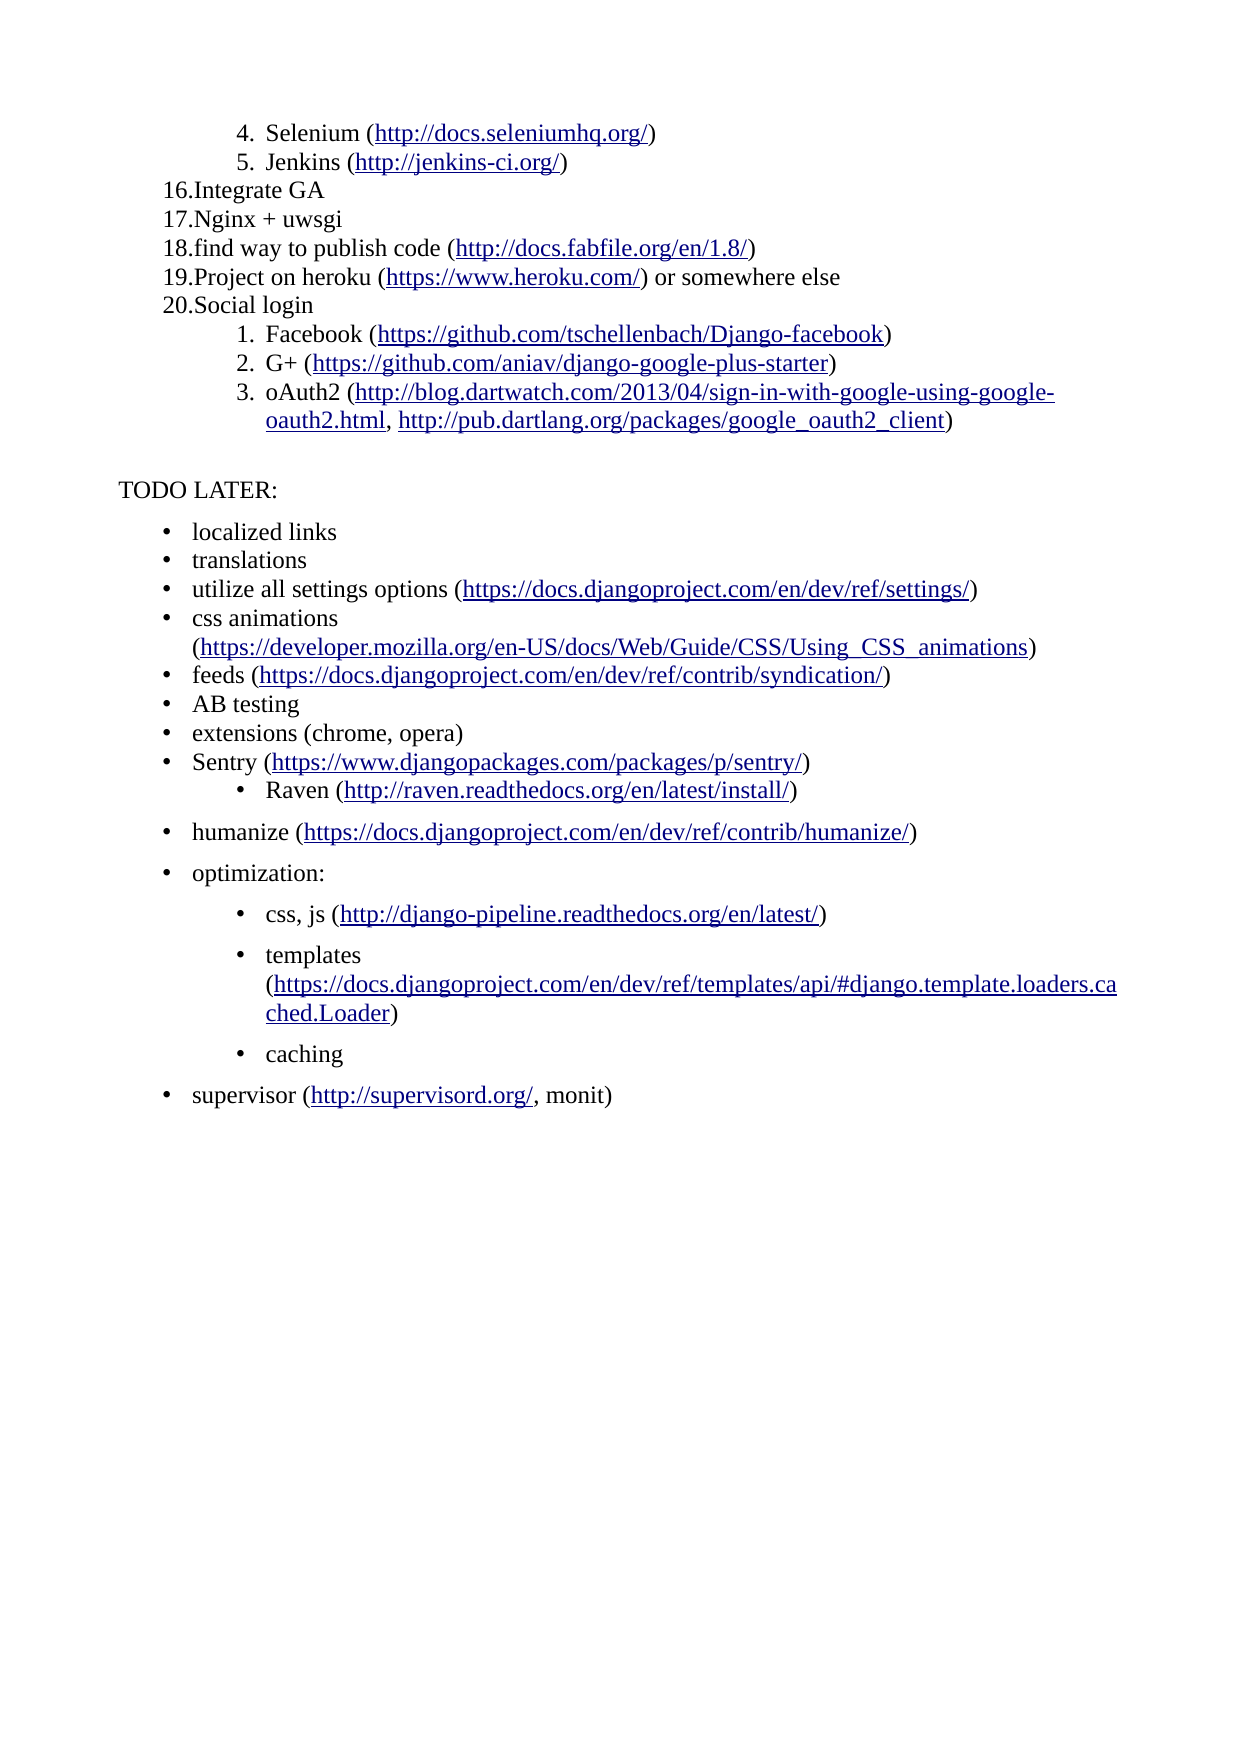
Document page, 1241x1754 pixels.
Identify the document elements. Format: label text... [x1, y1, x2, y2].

list G+ (https://github.com/aniav/django-google-plus-starter) [236, 348, 1122, 377]
list Nginx + uwsgi [162, 204, 1122, 233]
list caching [236, 1039, 1122, 1068]
list localized links [162, 517, 1122, 546]
list translations [162, 546, 1122, 574]
list feeds (https://docs.djangoproject.com/en/dev/ref/contrib/syndication/) [162, 661, 1122, 689]
list Project on heroku (https://www.heroku.com/) or somewhere else [162, 262, 1122, 291]
list AB testing [162, 689, 1122, 718]
list Integrate GA [162, 176, 1122, 204]
list extensions (chrome, opera) [162, 718, 1122, 747]
list Facebook (https://github.com/tschellenbach/Django-facebook) [236, 319, 1122, 348]
list Sentry (https://www.djangopackages.com/packages/p/sentry/) [162, 747, 1122, 776]
list oAuth2 (http://blog.dartwatch.com/2013/04/sign-in-with-google-using-google-oauth2.html, http://pub.dartlang.org/packages/google_oauth2_client) [236, 377, 1122, 434]
list utilize all settings options (https://docs.djangoproject.com/en/dev/ref/settings/) [162, 574, 1122, 603]
list supervisor (http://supervisord.org/, monit) [162, 1081, 1122, 1109]
list templates (https://docs.djangoproject.com/en/dev/ref/templates/api/#django.template.loaders.cached.Loader) [236, 941, 1122, 1027]
list Jenkins (http://jenkins-ci.org/) [236, 147, 1122, 176]
list css animations (https://developer.mozilla.org/en-US/docs/Web/Guide/CSS/Using_CSS_animations) [162, 603, 1122, 661]
list Raven (http://raven.readthedocs.org/en/latest/install/) [236, 776, 1122, 804]
text TODO LATER: [118, 476, 1122, 504]
list Selenium (http://docs.seleniumhq.org/) [236, 118, 1122, 147]
list css, js (http://django-pipeline.readthedocs.org/en/latest/) [236, 899, 1122, 928]
list find way to publish code (http://docs.fabfile.org/en/1.8/) [162, 233, 1122, 262]
list optimization: [162, 858, 1122, 887]
list Social login [162, 291, 1122, 319]
list humanize (https://docs.djangoproject.com/en/dev/ref/contrib/humanize/) [162, 817, 1122, 846]
